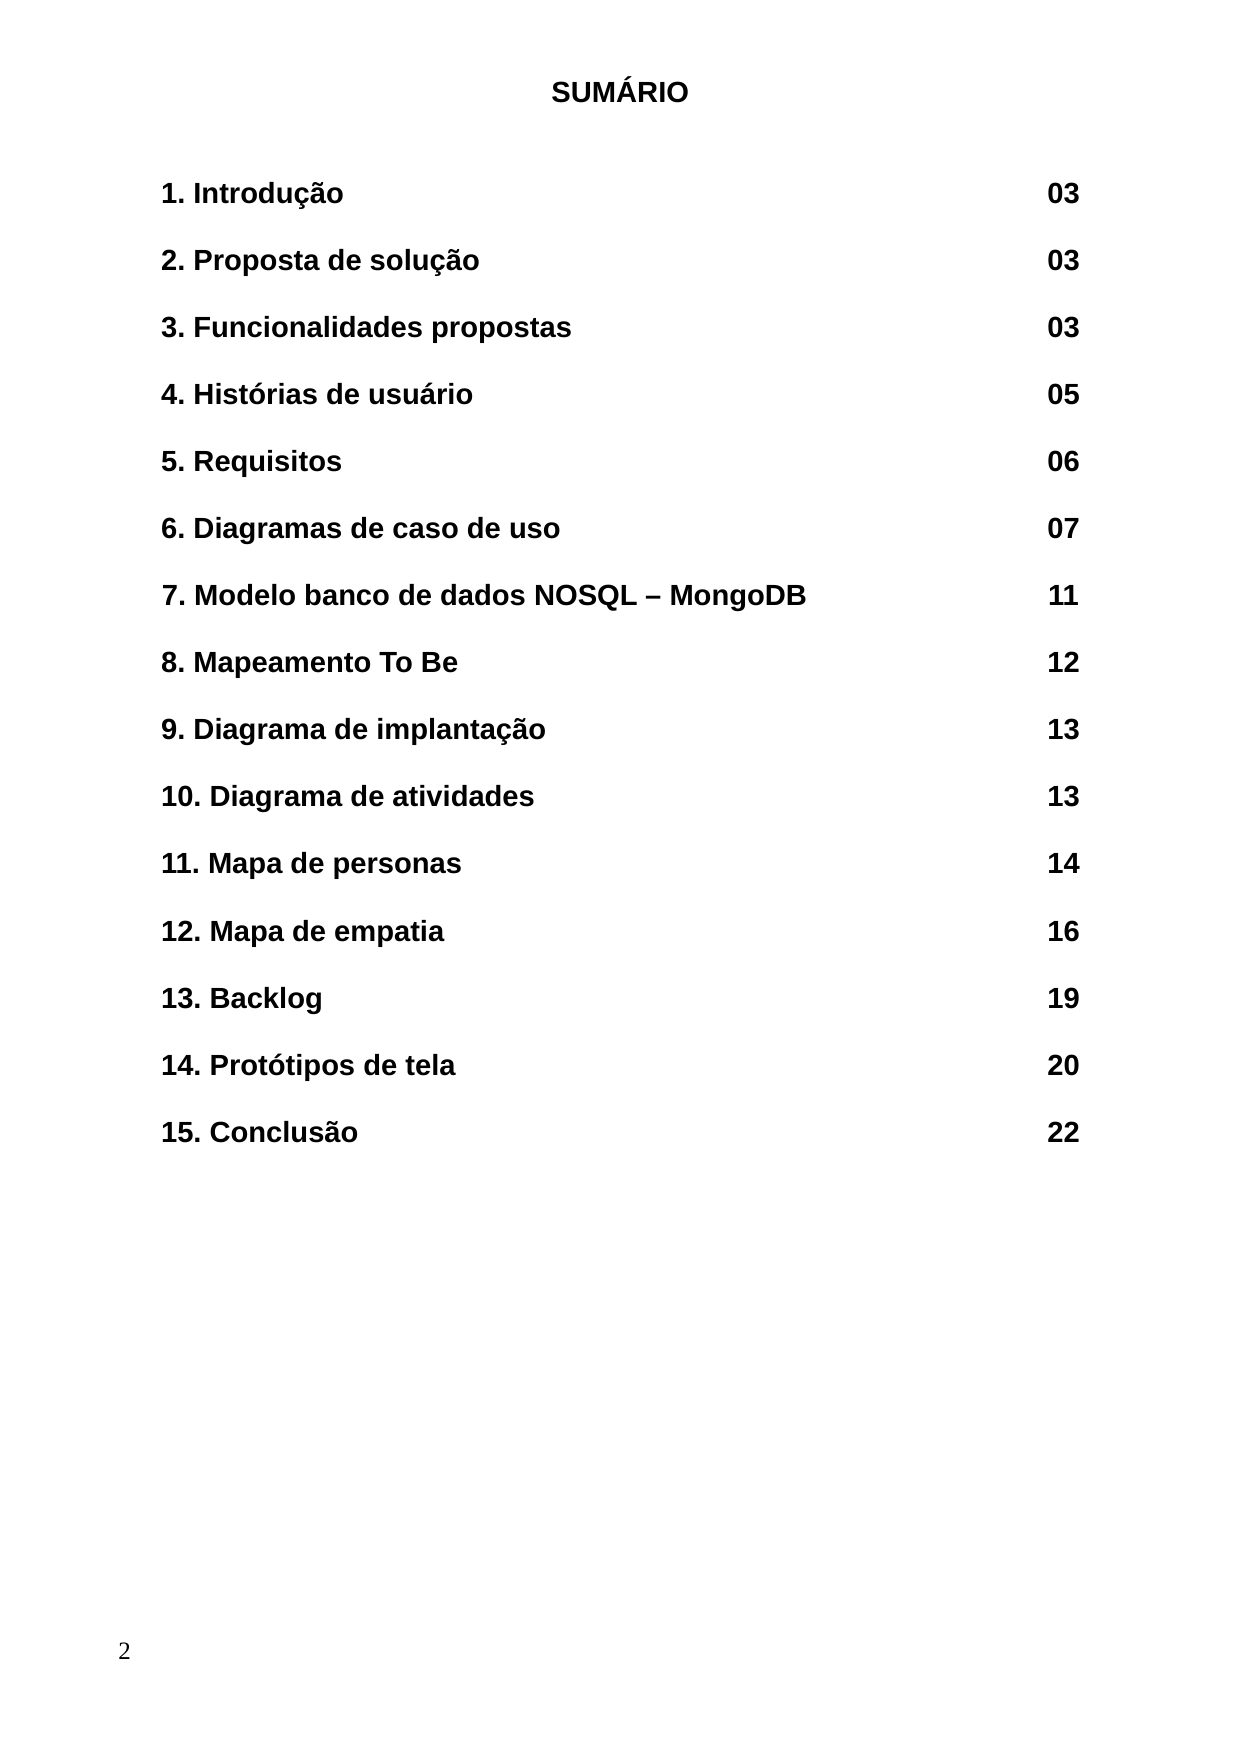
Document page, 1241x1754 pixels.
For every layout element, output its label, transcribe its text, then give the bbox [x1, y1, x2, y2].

text 15. Conclusão 22 [118, 1115, 1122, 1148]
text 5. Requisitos 06 [118, 444, 1122, 477]
text 10. Diagrama de atividades 13 [118, 779, 1122, 813]
text 7. Modelo banco de dados NOSQL – MongoDB 11 [118, 578, 1122, 612]
text 14. Protótipos de tela 20 [118, 1048, 1122, 1081]
text 4. Histórias de usuário 05 [118, 377, 1122, 410]
text SUMÁRIO [118, 75, 1122, 108]
text 1. Introdução 03 [118, 176, 1122, 209]
text 12. Mapa de empatia 16 [118, 913, 1122, 947]
text 8. Mapeamento To Be 12 [118, 645, 1122, 679]
text 3. Funcionalidades propostas 03 [118, 310, 1122, 343]
text 6. Diagramas de caso de uso 07 [118, 511, 1122, 544]
text 11. Mapa de personas 14 [118, 846, 1122, 880]
text 9. Diagrama de implantação 13 [118, 712, 1122, 746]
text 2. Proposta de solução 03 [118, 243, 1122, 276]
text 13. Backlog 19 [118, 981, 1122, 1014]
